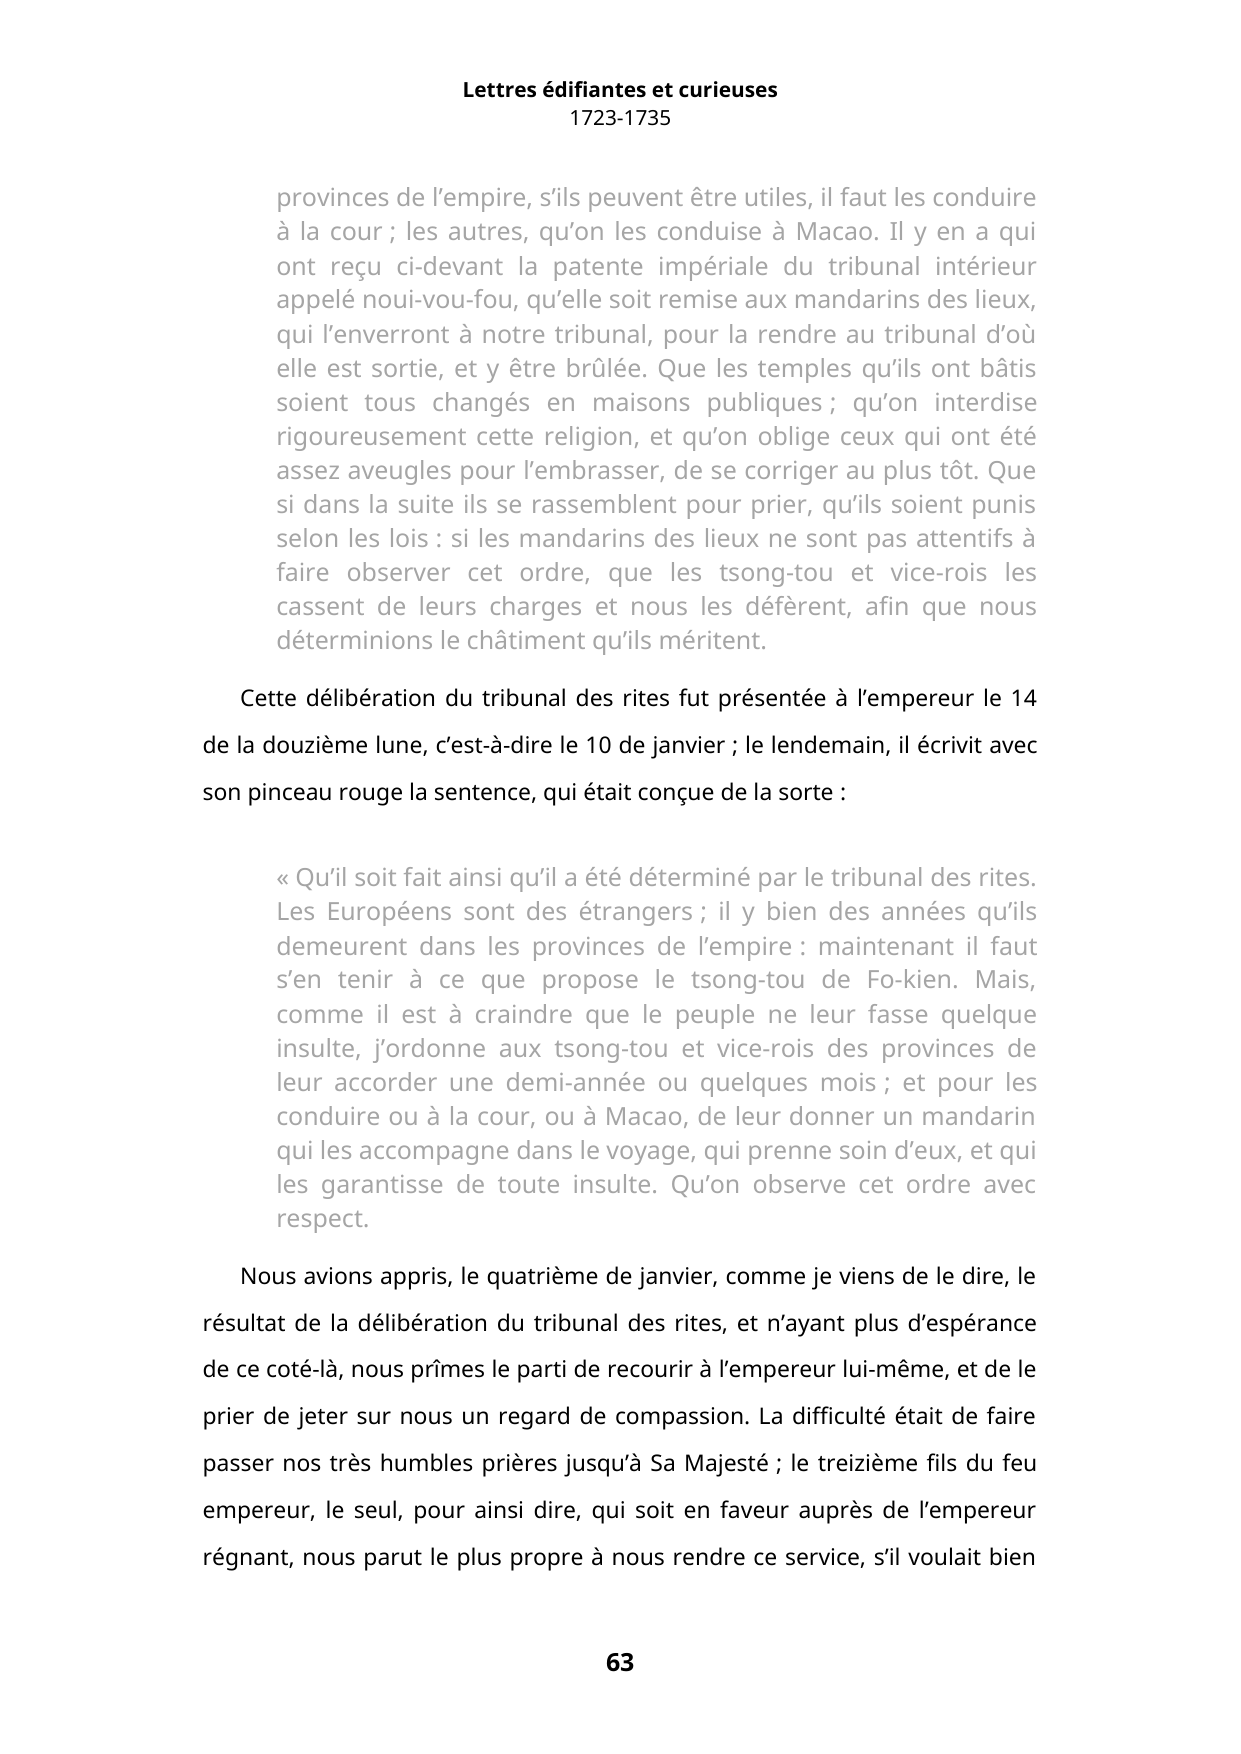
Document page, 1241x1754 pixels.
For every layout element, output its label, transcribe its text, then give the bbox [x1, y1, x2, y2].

text Cette délibération du tribunal des rites fut présentée à l’empereur le 14 de la douzième lune, c’est-à-dire le 10 de janvier ; le lendemain, il écrivit avec son pinceau rouge la sentence, qui était conçue de la sorte : [202, 682, 1038, 807]
text « Qu’il soit fait ainsi qu’il a été déterminé par le tribunal des rites. Les Européens sont des étrangers ; il y bien des années qu’ils demeurent dans les provinces de l’empire : maintenant il faut s’en tenir à ce que propose le tsong-tou de Fo-kien. Mais, comme il est à craindre que le peuple ne leur fasse quelque insulte, j’ordonne aux tsong-tou et vice-rois des provinces de leur accorder une demi-année ou quelques mois ; et pour les conduire ou à la cour, ou à Macao, de leur donner un mandarin qui les accompagne dans le voyage, qui prenne soin d’eux, et qui les garantisse de toute insulte. Qu’on observe cet ordre avec respect. [276, 860, 1038, 1235]
text Nous avions appris, le quatrième de janvier, comme je viens de le dire, le résultat de la délibération du tribunal des rites, et n’ayant plus d’espérance de ce coté-là, nous prîmes le parti de recourir à l’empereur lui-même, et de le prier de jeter sur nous un regard de compassion. La difficulté était de faire passer nos très humbles prières jusqu’à Sa Majesté ; le treizième fils du feu empereur, le seul, pour ainsi dire, qui soit en faveur auprès de l’empereur régnant, nous parut le plus propre à nous rendre ce service, s’il voulait bien [202, 1260, 1038, 1572]
text provinces de l’empire, s’ils peuvent être utiles, il faut les conduire à la cour ; les autres, qu’on les conduise à Macao. Il y en a qui ont reçu ci-devant la patente impériale du tribunal intérieur appelé noui-vou-fou, qu’elle soit remise aux mandarins des lieux, qui l’enverront à notre tribunal, pour la rendre au tribunal d’où elle est sortie, et y être brûlée. Que les temples qu’ils ont bâtis soient tous changés en maisons publiques ; qu’on interdise rigoureusement cette religion, et qu’on oblige ceux qui ont été assez aveugles pour l’embrasser, de se corriger au plus tôt. Que si dans la suite ils se rassemblent pour prier, qu’ils soient punis selon les lois : si les mandarins des lieux ne sont pas attentifs à faire observer cet ordre, que les tsong-tou et vice-rois les cassent de leurs charges et nous les défèrent, afin que nous déterminions le châtiment qu’ils méritent. [276, 180, 1038, 657]
